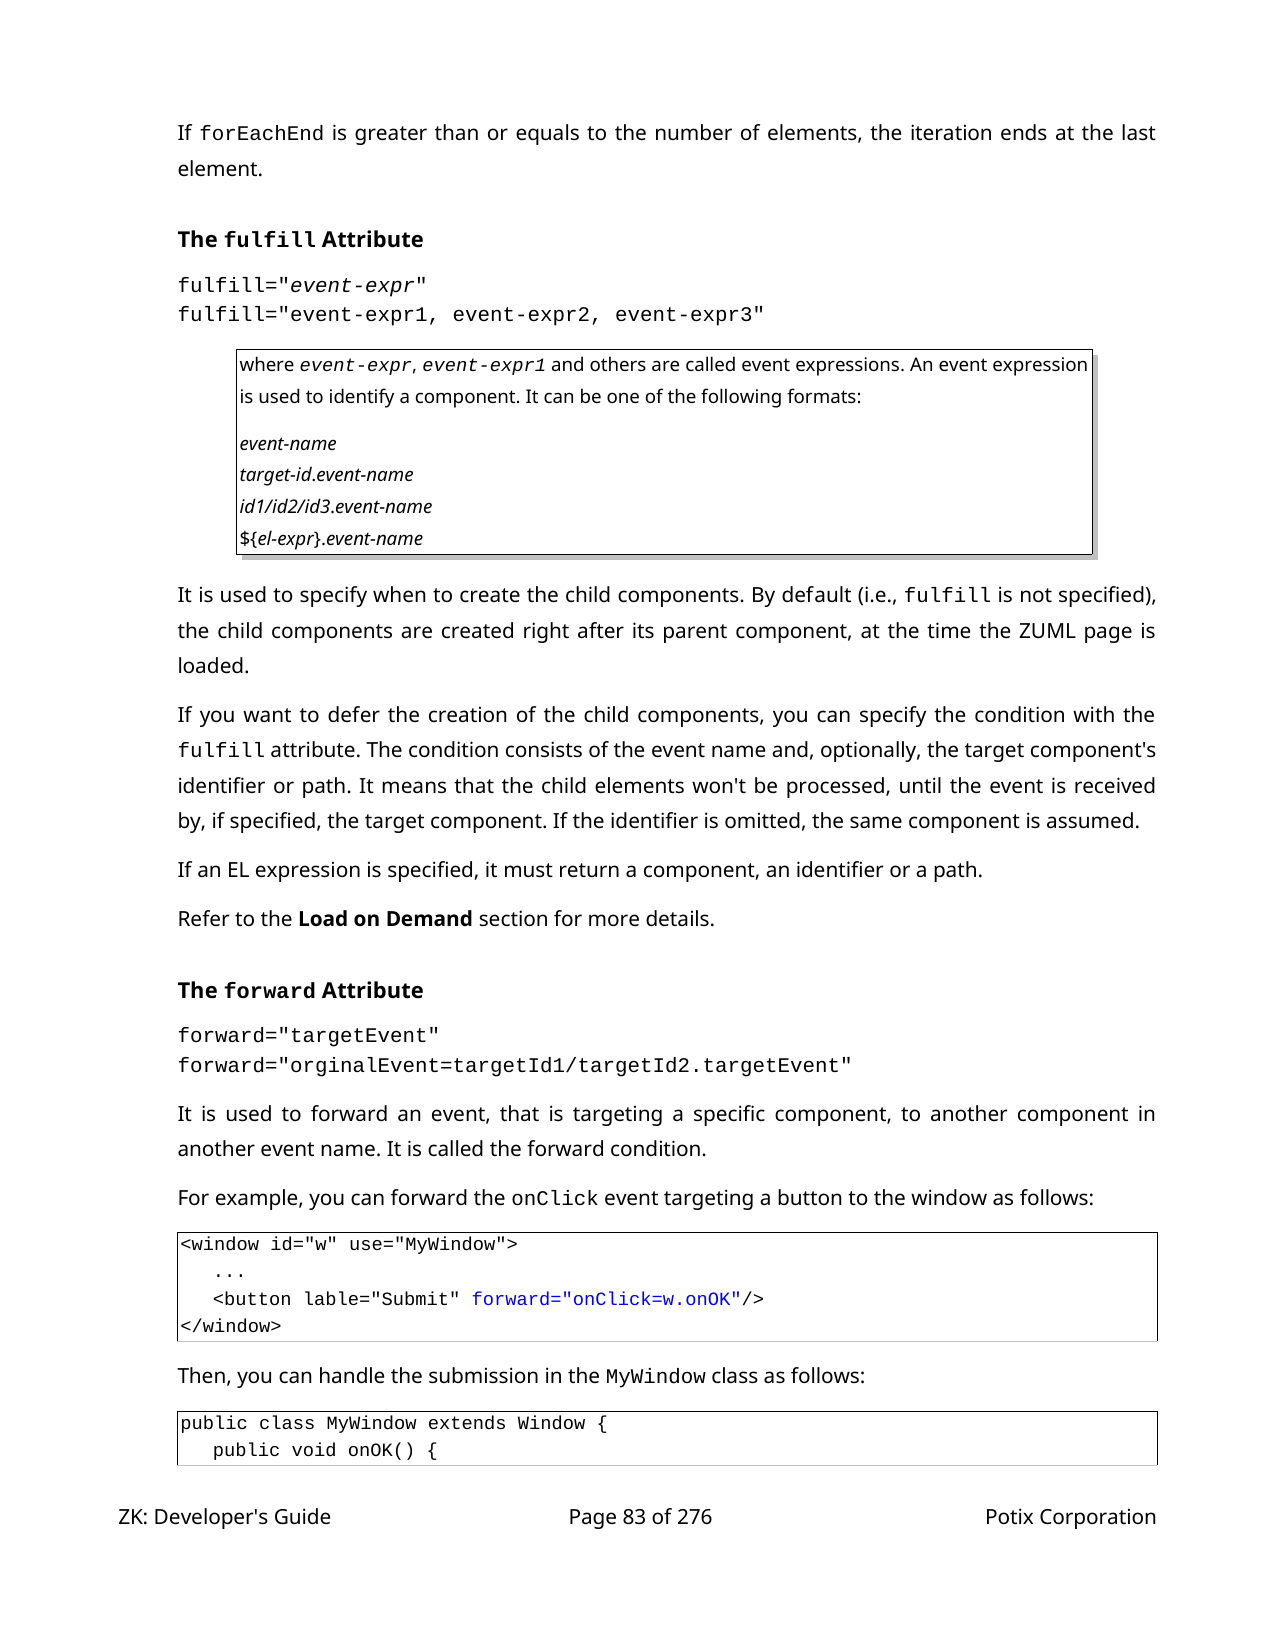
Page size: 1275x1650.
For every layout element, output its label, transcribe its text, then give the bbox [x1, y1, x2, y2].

subtitle The forward Attribute [177, 974, 1157, 1005]
text public void onOK() { [178, 1438, 1157, 1465]
text <window id="w" use="MyWindow"> [178, 1233, 1157, 1256]
text ... [178, 1259, 1157, 1283]
text fulfill="event-expr" fulfill="event-expr1, event-expr2, event-expr3" [177, 275, 1157, 328]
text Then, you can handle the submission in the MyWindow class as follows: [177, 1362, 1157, 1390]
subtitle The fulfill Attribute [177, 224, 1157, 254]
text event-name target-id.event-name id1/id2/id3.event-name ${el-expr}.event-name [237, 427, 1092, 554]
text For example, you can forward the onClick event targeting a button to the window as follows: [177, 1183, 1157, 1211]
text forward="targetEvent" forward="orginalEvent=targetId1/targetId2.targetEvent" [177, 1025, 1157, 1078]
text If you want to defer the creation of the child components, you can specify the condition with the fulfill attribute. The condition consists of the event name and, optionally, the target component's identifier or path. It means that the child elements won't be processed, until the event is received by, if specified, the target component. If the identifier is omitted, the same component is assumed. [177, 700, 1157, 834]
text where event-expr, event-expr1 and others are called event expressions. An event expression is used to identify a component. It can be one of the following formats: [237, 350, 1092, 409]
text </window> [178, 1314, 1157, 1341]
text It is used to forward an event, that is targeting a specific component, to another component in another event name. It is called the forward condition. [177, 1099, 1157, 1162]
text Refer to the Load on Demand section for more details. [177, 904, 1157, 932]
text <button lable="Submit" forward="onClick=w.onOK"/> [178, 1286, 1157, 1311]
text If an EL expression is specified, it must return a component, an identifier or a path. [177, 855, 1157, 883]
text It is used to specify when to create the child components. By default (i.e., fulfill is not specified), the child components are created right after its parent component, at the time the ZUML page is loaded. [177, 581, 1157, 679]
text If forEachEnd is greater than or equals to the number of elements, the iteration ends at the last element. [177, 118, 1157, 182]
text public class MyWindow extends Window { [178, 1412, 1157, 1435]
